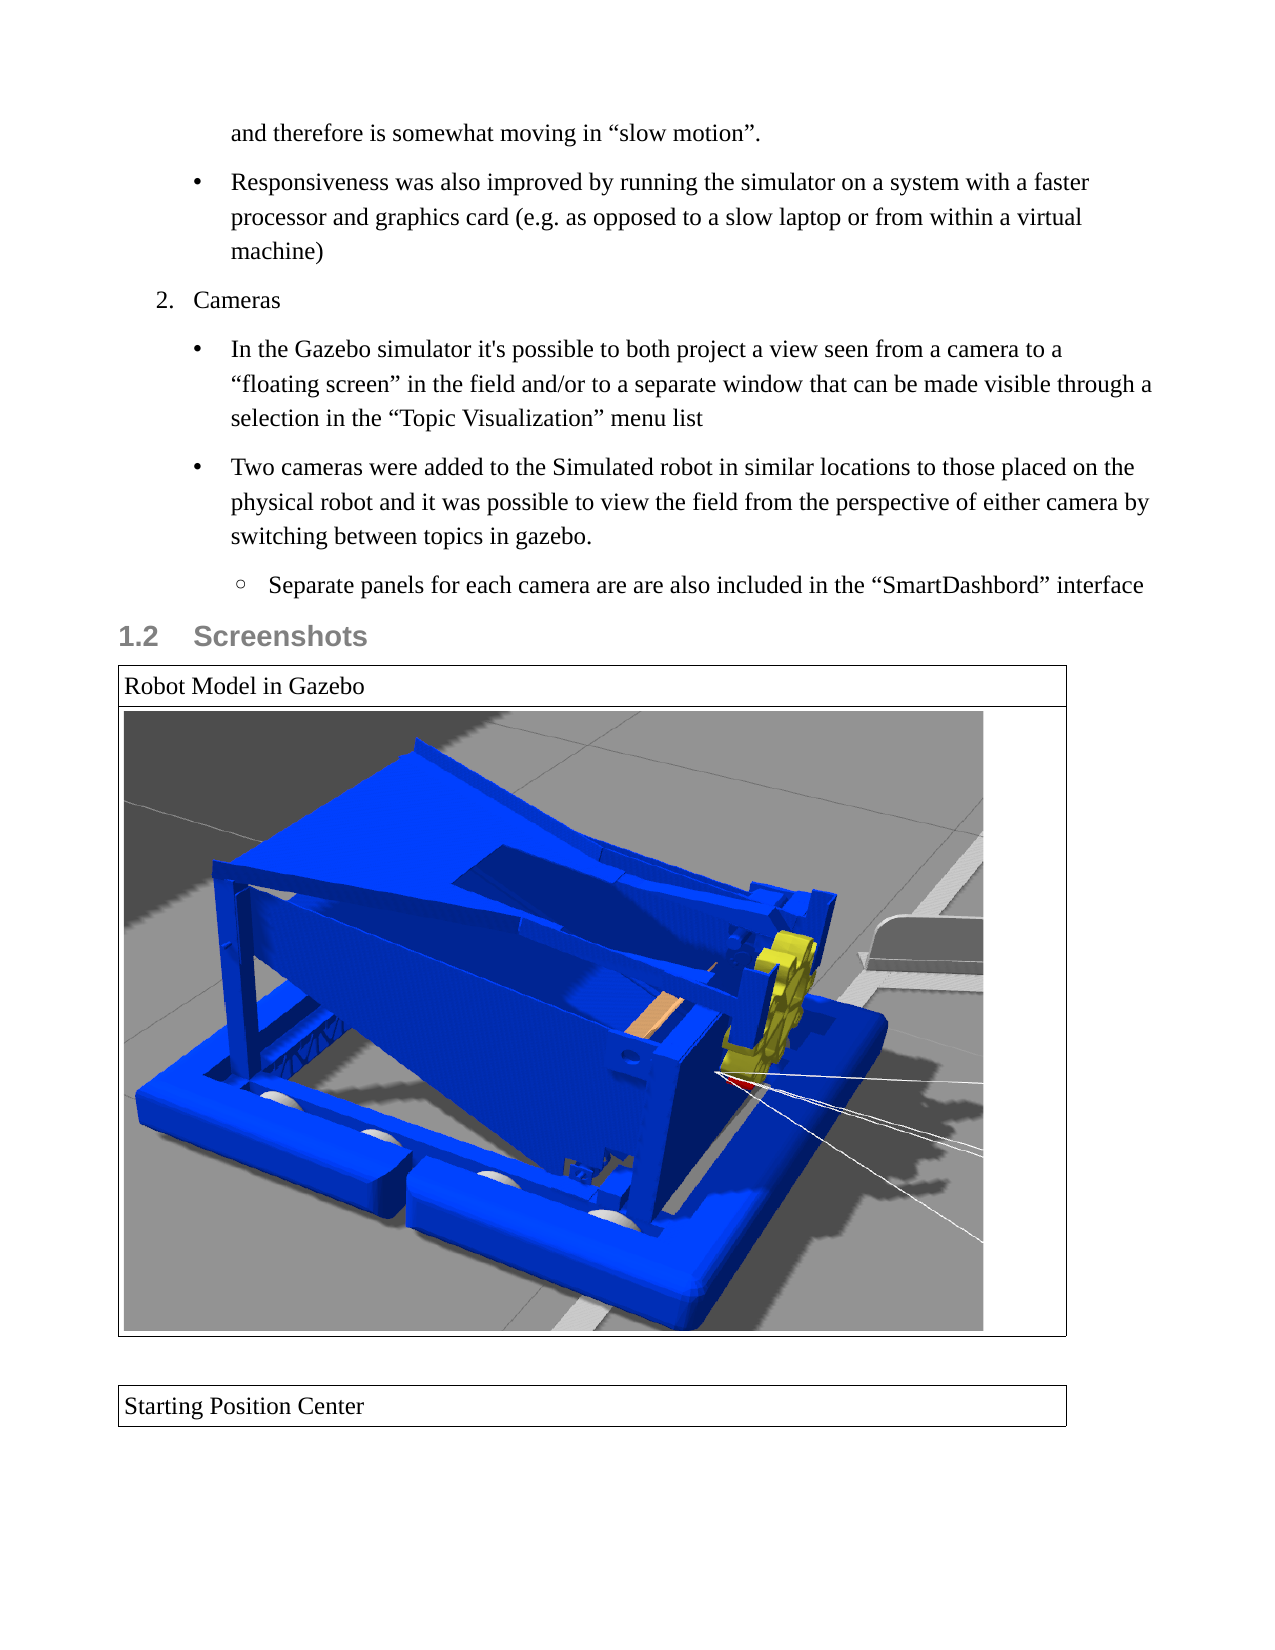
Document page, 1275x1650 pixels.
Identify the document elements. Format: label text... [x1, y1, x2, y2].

list In the Gazebo simulator it's possible to both project a view seen from a camera to a “floating screen” in the field and/or to a separate window that can be made visible through a selection in the “Topic Visualization” menu list [193, 334, 1157, 432]
table_header Starting Position Center [119, 1386, 1066, 1426]
list Cameras [156, 285, 1157, 314]
subtitle Screenshots [118, 619, 1157, 653]
list Two cameras were added to the Simulated robot in similar locations to those placed on the physical robot and it was possible to view the field from the perspective of either camera by switching between topics in gazebo. [193, 452, 1157, 550]
list and therefore is somewhat moving in “slow motion”. [193, 118, 1157, 147]
list Separate panels for each camera are are also included in the “SmartDashbord” interface [231, 570, 1157, 599]
table_cell [119, 707, 1066, 1336]
table_header Robot Model in Gazebo [119, 666, 1066, 706]
picture [123, 711, 984, 1331]
list Responsiveness was also improved by running the simulator on a system with a faster processor and graphics card (e.g. as opposed to a slow laptop or from within a virtual machine) [193, 167, 1157, 265]
